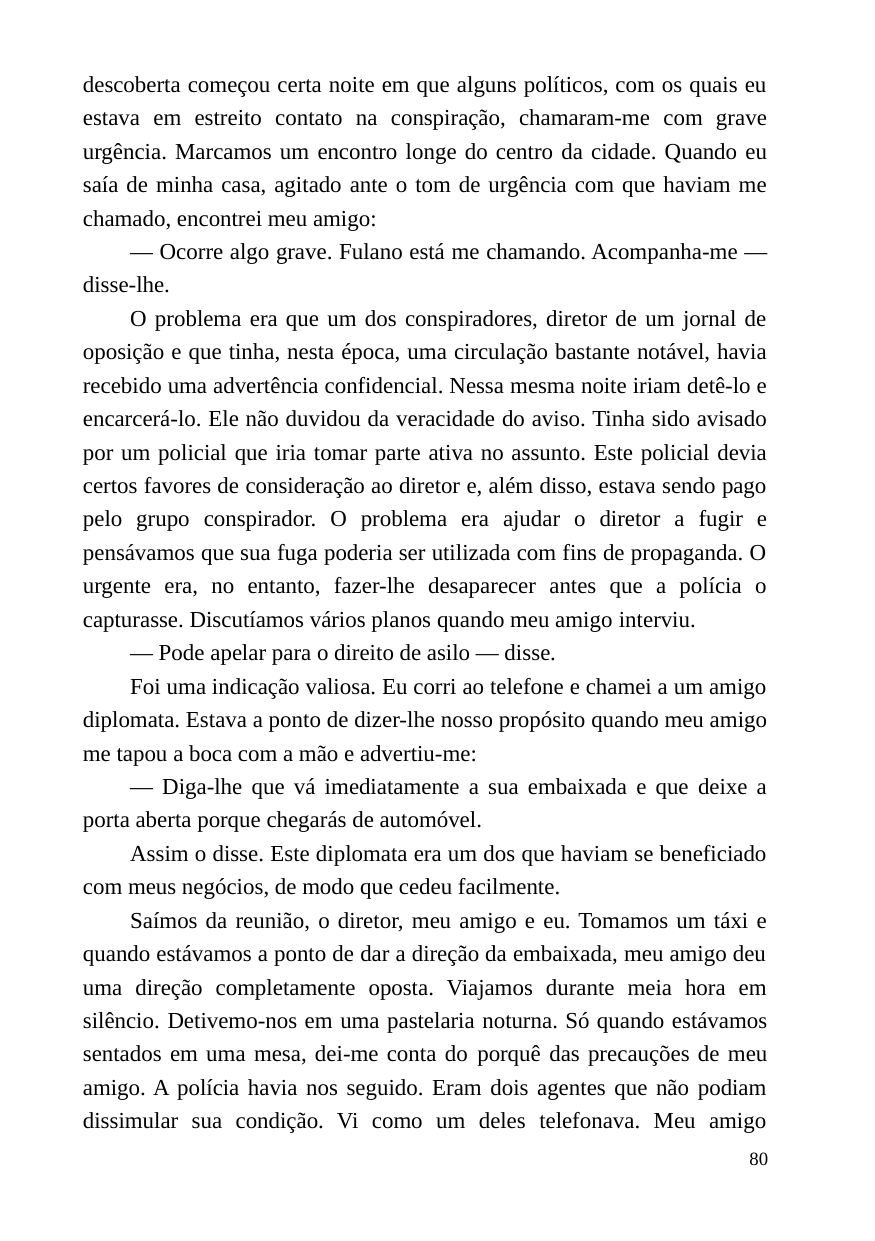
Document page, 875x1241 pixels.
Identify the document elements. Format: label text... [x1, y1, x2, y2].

text Foi uma indicação valiosa. Eu corri ao telefone e chamei a um amigo diplomata. Estava a ponto de dizer-lhe nosso propósito quando meu amigo me tapou a boca com a mão e advertiu-me: [83, 673, 768, 766]
text — Diga-lhe que vá imediatamente a sua embaixada e que deixe a porta aberta porque chegarás de automóvel. [83, 773, 768, 833]
text descoberta começou certa noite em que alguns políticos, com os quais eu estava em estreito contato na conspiração, chamaram-me com grave urgência. Marcamos um encontro longe do centro da cidade. Quando eu saía de minha casa, agitado ante o tom de urgência com que haviam me chamado, encontrei meu amigo: [83, 71, 768, 231]
text Assim o disse. Este diplomata era um dos que haviam se beneficiado com meus negócios, de modo que cedeu facilmente. [83, 840, 768, 900]
text O problema era que um dos conspiradores, diretor de um jornal de oposição e que tinha, nesta época, uma circulação bastante notável, havia recebido uma advertência confidencial. Nessa mesma noite iriam detê-lo e encarcerá-lo. Ele não duvidou da veracidade do aviso. Tinha sido avisado por um policial que iria tomar parte ativa no assunto. Este policial devia certos favores de consideração ao diretor e, além disso, estava sendo pago pelo grupo conspirador. O problema era ajudar o diretor a fugir e pensávamos que sua fuga poderia ser utilizada com fins de propaganda. O urgente era, no entanto, fazer-lhe desaparecer antes que a polícia o capturasse. Discutíamos vários planos quando meu amigo interviu. [83, 305, 768, 632]
text — Ocorre algo grave. Fulano está me chamando. Acompanha-me — disse-lhe. [83, 238, 768, 298]
text Saímos da reunião, o diretor, meu amigo e eu. Tomamos um táxi e quando estávamos a ponto de dar a direção da embaixada, meu amigo deu uma direção completamente oposta. Viajamos durante meia hora em silêncio. Detivemo-nos em uma pastelaria noturna. Só quando estávamos sentados em uma mesa, dei-me conta do porquê das precauções de meu amigo. A polícia havia nos seguido. Eram dois agentes que não podiam dissimular sua condição. Vi como um deles telefonava. Meu amigo [83, 907, 768, 1134]
text — Pode apelar para o direito de asilo — disse. [83, 639, 768, 666]
